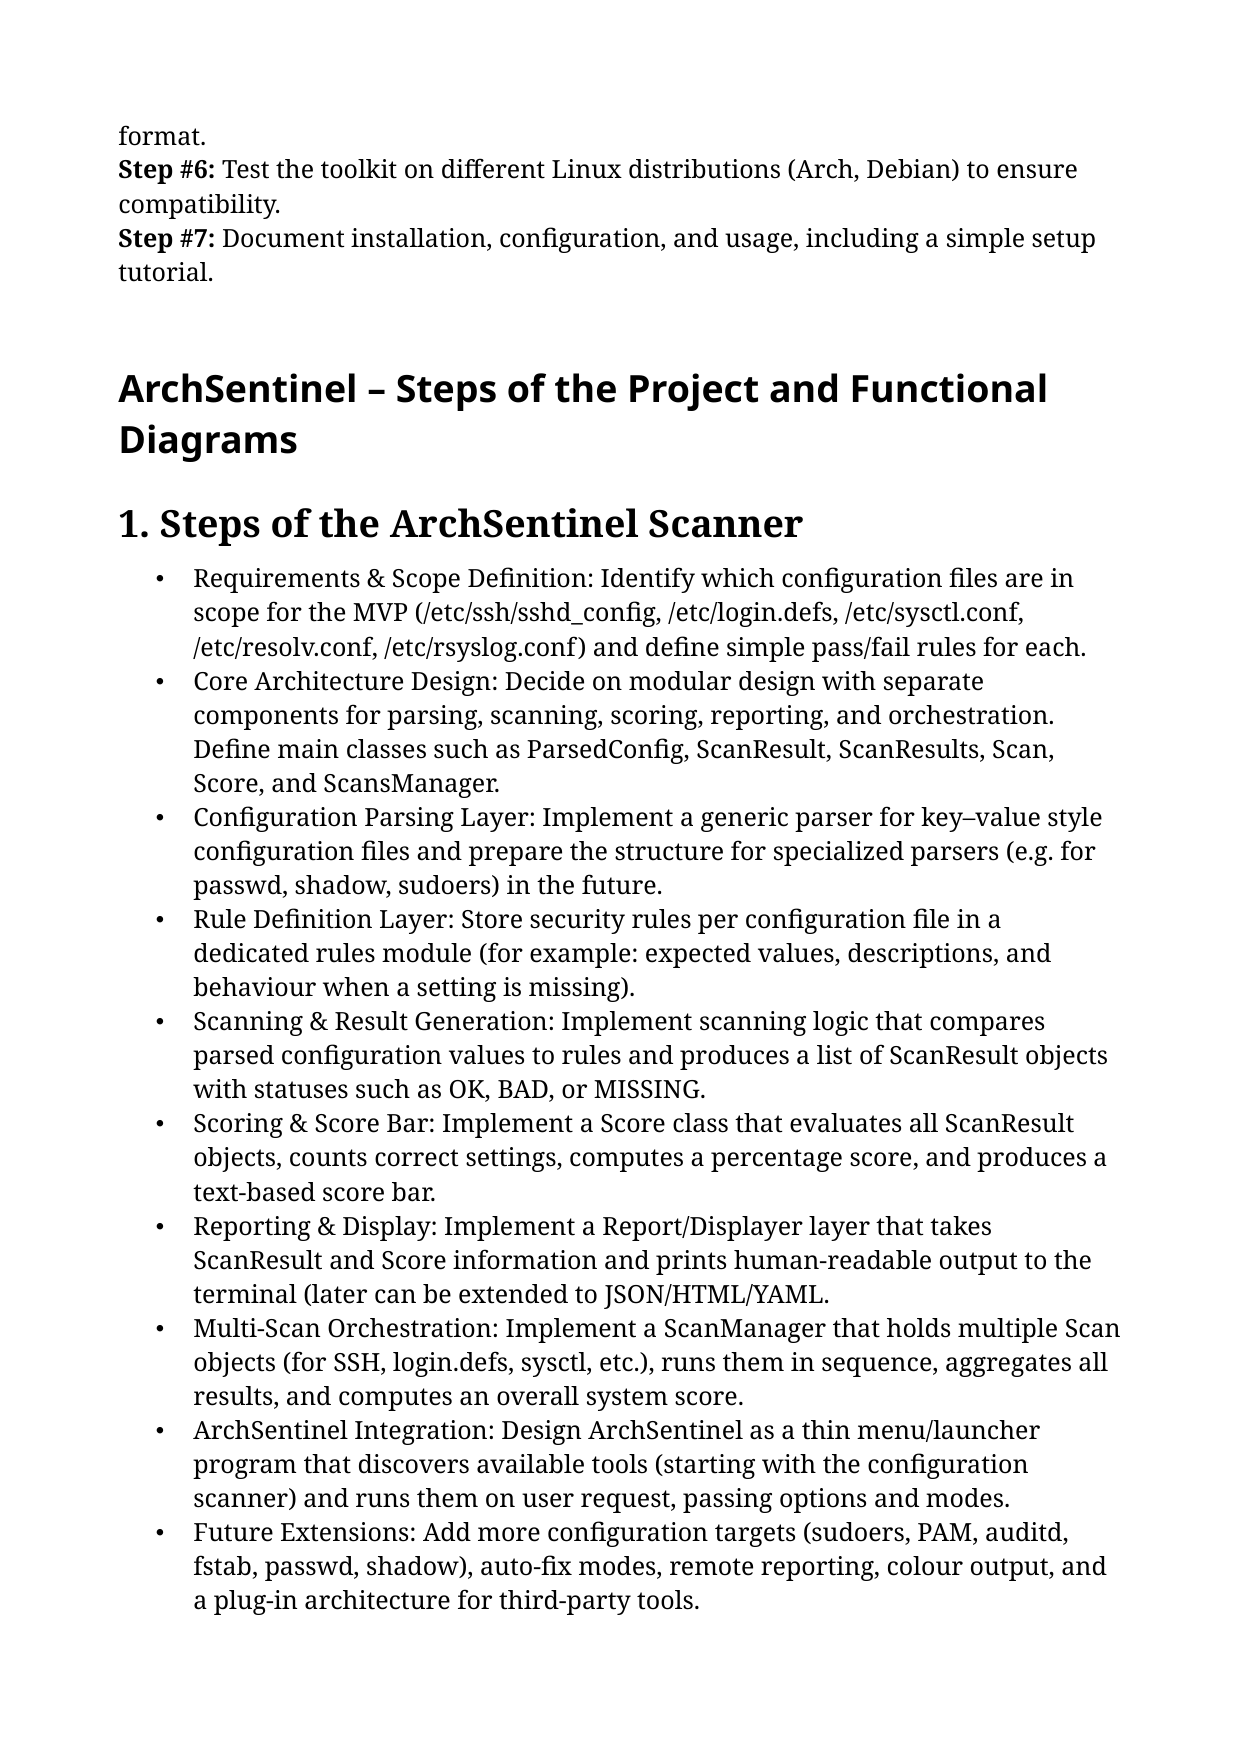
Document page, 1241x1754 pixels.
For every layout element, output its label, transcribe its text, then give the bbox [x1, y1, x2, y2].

subtitle 1. Steps of the ArchSentinel Scanner [118, 497, 1122, 548]
list Scanning & Result Generation: Implement scanning logic that compares parsed configuration values to rules and produces a list of ScanResult objects with statuses such as OK, BAD, or MISSING. [156, 1004, 1122, 1106]
list Scoring & Score Bar: Implement a Score class that evaluates all ScanResult objects, counts correct settings, computes a percentage score, and produces a text-based score bar. [156, 1106, 1122, 1208]
list Reporting & Display: Implement a Report/Displayer layer that takes ScanResult and Score information and prints human-readable output to the terminal (later can be extended to JSON/HTML/YAML. [156, 1208, 1122, 1310]
list Core Architecture Design: Decide on modular design with separate components for parsing, scanning, scoring, reporting, and orchestration. Define main classes such as ParsedConfig, ScanResult, ScanResults, Scan, Score, and ScansManager. [156, 663, 1122, 799]
text format. Step #6: Test the toolkit on different Linux distributions (Arch, Debian) to ensure compatibility. Step #7: Document installation, configuration, and usage, including a simple setup tutorial. [118, 118, 1122, 288]
list Future Extensions: Add more configuration targets (sudoers, PAM, auditd, fstab, passwd, shadow), auto-fix modes, remote reporting, colour output, and a plug-in architecture for third-party tools. [156, 1515, 1122, 1617]
list Rule Definition Layer: Store security rules per configuration file in a dedicated rules module (for example: expected values, descriptions, and behaviour when a setting is missing). [156, 902, 1122, 1004]
list Configuration Parsing Layer: Implement a generic parser for key–value style configuration files and prepare the structure for specialized parsers (e.g. for passwd, shadow, sudoers) in the future. [156, 799, 1122, 902]
list ArchSentinel Integration: Design ArchSentinel as a thin menu/launcher program that discovers available tools (starting with the configuration scanner) and runs them on user request, passing options and modes. [156, 1413, 1122, 1515]
subtitle ArchSentinel – Steps of the Project and Functional Diagrams [118, 362, 1122, 464]
list Requirements & Scope Definition: Identify which configuration files are in scope for the MVP (/etc/ssh/sshd_config, /etc/login.defs, /etc/sysctl.conf, /etc/resolv.conf, /etc/rsyslog.conf) and define simple pass/fail rules for each. [156, 561, 1122, 663]
list Multi-Scan Orchestration: Implement a ScanManager that holds multiple Scan objects (for SSH, login.defs, sysctl, etc.), runs them in sequence, aggregates all results, and computes an overall system score. [156, 1310, 1122, 1413]
